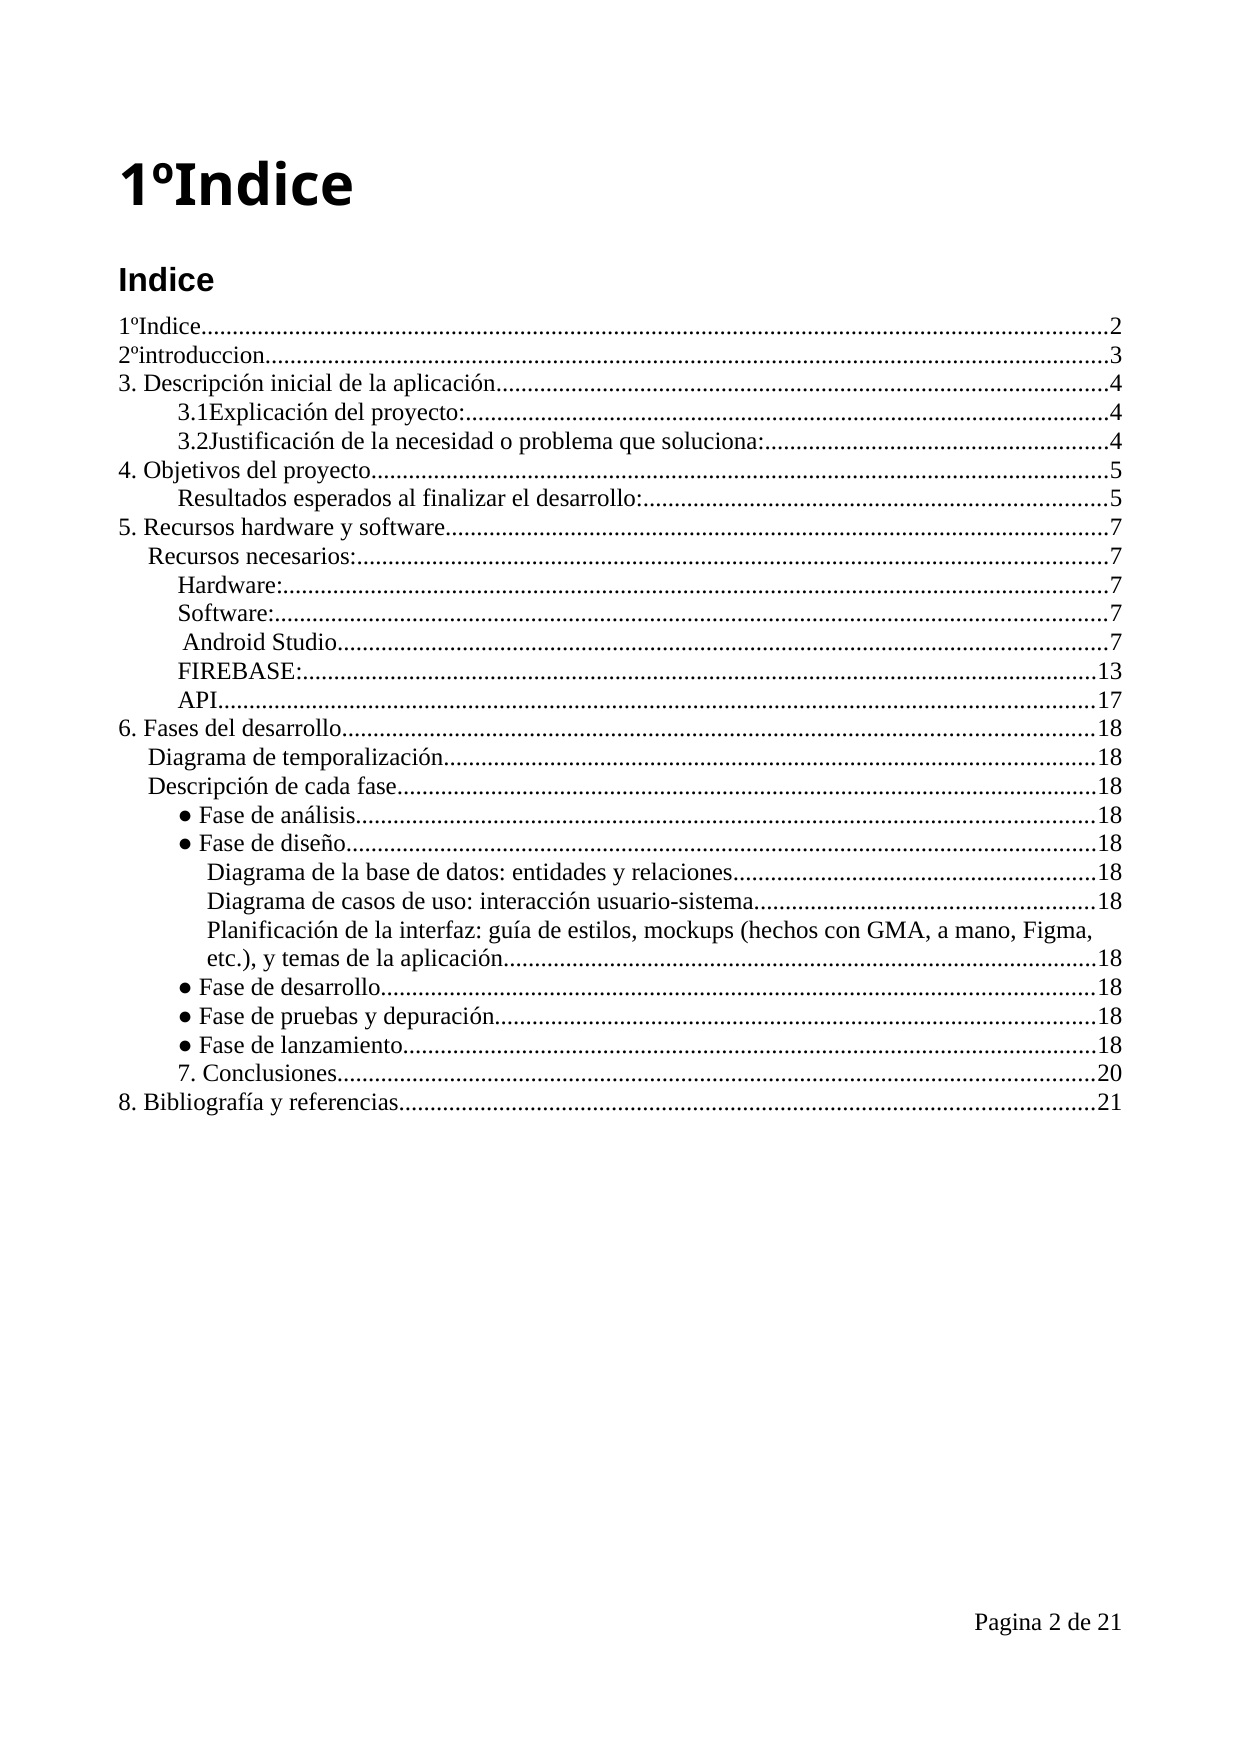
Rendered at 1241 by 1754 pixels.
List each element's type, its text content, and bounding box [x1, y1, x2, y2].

text 4. Objetivos del proyecto 5 [118, 455, 1122, 483]
text Resultados esperados al finalizar el desarrollo: 5 [177, 483, 1122, 512]
subtitle 1ºIndice [118, 143, 1122, 223]
text 1ºIndice 2 [118, 311, 1122, 340]
text FIREBASE: 13 [177, 656, 1122, 685]
text Diagrama de temporalización 18 [148, 742, 1122, 771]
text Planificación de la interfaz: guía de estilos, mockups (hechos con GMA, a mano, Figma, etc.), y temas de la aplicación. 18 [207, 915, 1122, 972]
text 6. Fases del desarrollo 18 [118, 713, 1122, 742]
subtitle Indice [118, 260, 1122, 298]
text ● Fase de lanzamiento 18 [177, 1030, 1122, 1058]
text Android Studio 7 [177, 627, 1122, 656]
text ● Fase de diseño 18 [177, 828, 1122, 857]
text 7. Conclusiones 20 [177, 1058, 1122, 1087]
text ● Fase de análisis 18 [177, 800, 1122, 828]
text 3.1Explicación del proyecto: 4 [177, 397, 1122, 426]
text Recursos necesarios: 7 [148, 541, 1122, 570]
text 3. Descripción inicial de la aplicación 4 [118, 368, 1122, 397]
text Descripción de cada fase 18 [148, 771, 1122, 800]
text Diagrama de la base de datos: entidades y relaciones. 18 [207, 857, 1122, 886]
text Hardware: 7 [177, 570, 1122, 598]
text ● Fase de desarrollo 18 [177, 972, 1122, 1001]
text 8. Bibliografía y referencias 21 [118, 1087, 1122, 1116]
text Software: 7 [177, 598, 1122, 627]
text ● Fase de pruebas y depuración 18 [177, 1001, 1122, 1030]
text 2ºintroduccion 3 [118, 340, 1122, 368]
text 3.2Justificación de la necesidad o problema que soluciona: 4 [177, 426, 1122, 455]
text Diagrama de casos de uso: interacción usuario-sistema. 18 [207, 886, 1122, 915]
text 5. Recursos hardware y software 7 [118, 512, 1122, 541]
text API 17 [177, 685, 1122, 713]
